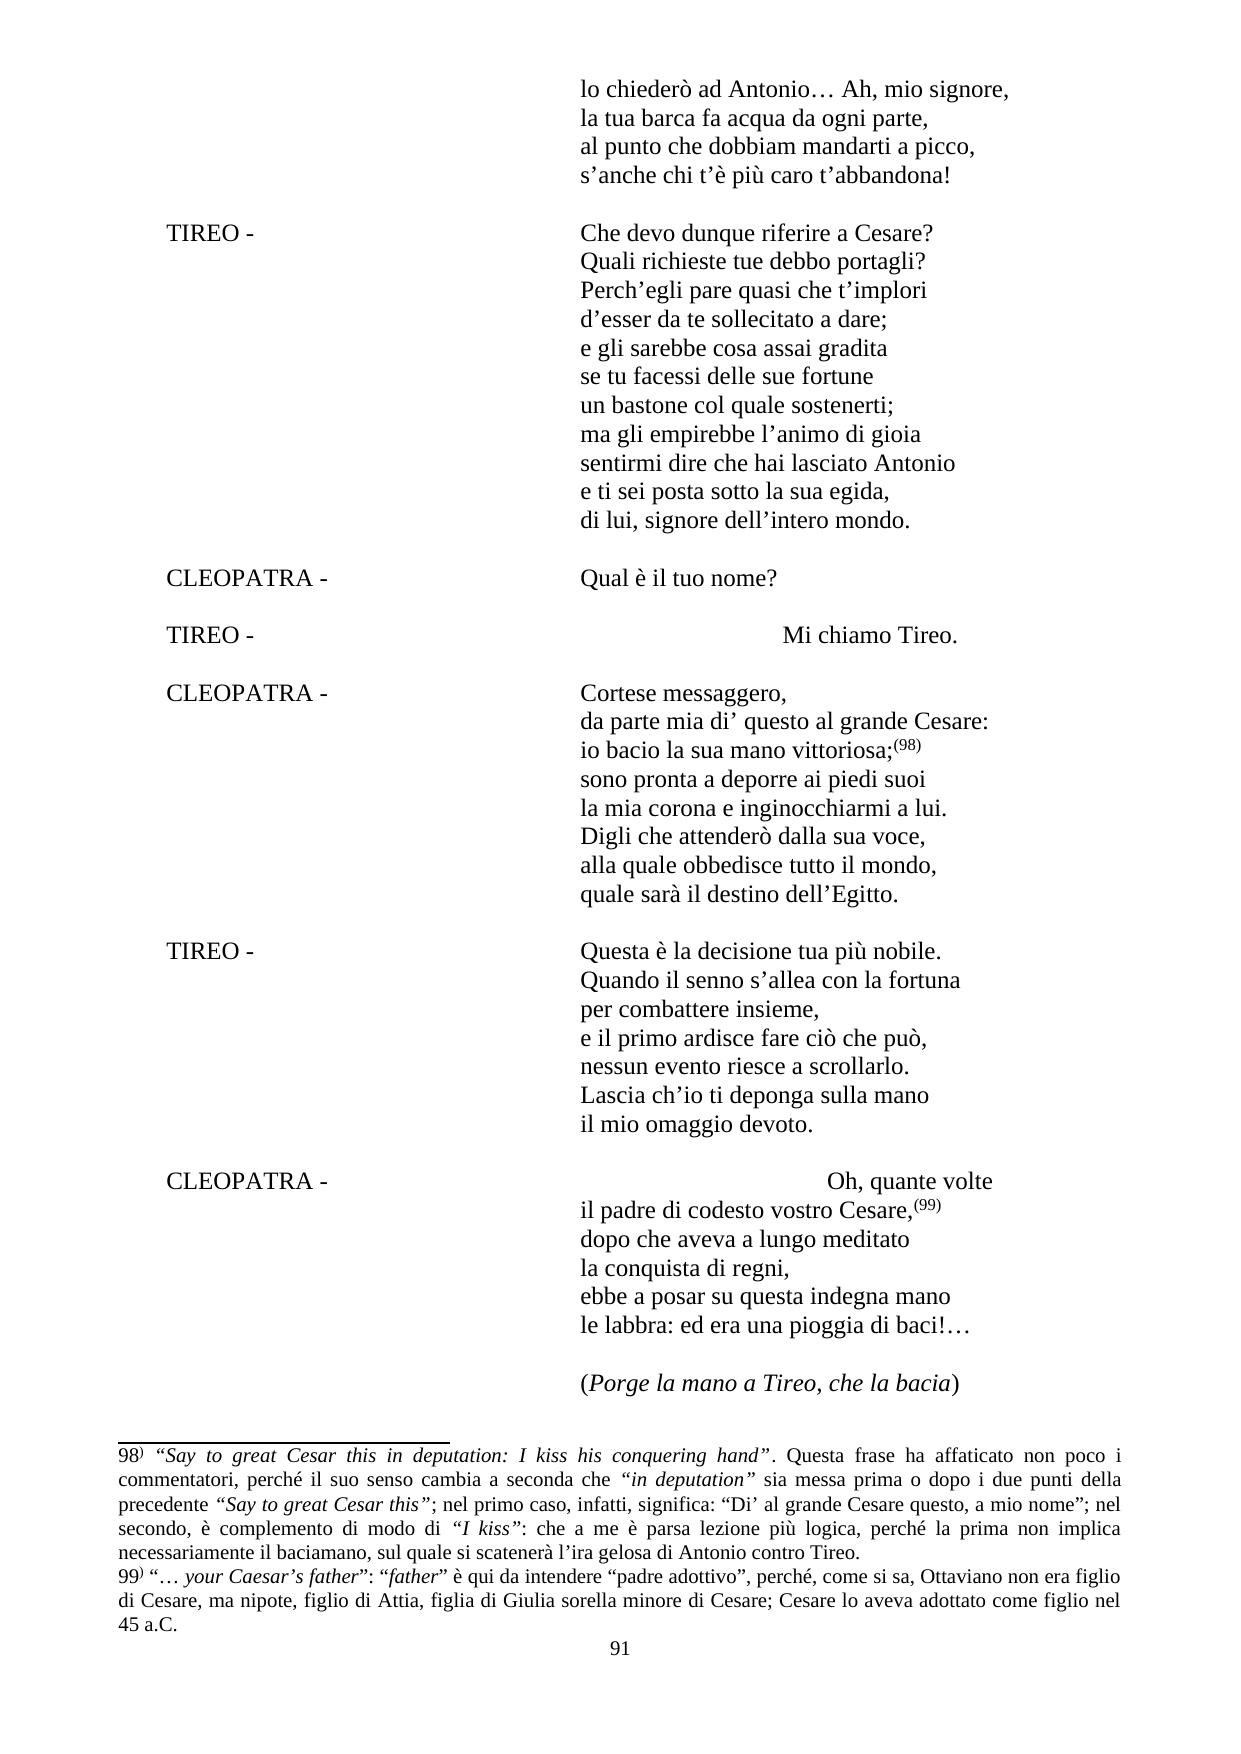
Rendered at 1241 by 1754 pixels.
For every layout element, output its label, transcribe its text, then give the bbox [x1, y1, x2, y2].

table_cell Che devo dunque riferire a Cesare? Quali richieste tue debbo portagli? Perch’egli pare quasi che t’implori d’esser da te sollecitato a dare; e gli sarebbe cosa assai gradita se tu facessi delle sue fortune un bastone col quale sostenerti; ma gli empirebbe l’animo di gioia sentirmi dire che hai lasciato Antonio e ti sei posta sotto la sua egida, di lui, signore dell’intero mondo. [573, 218, 1082, 563]
table_cell (Porge la mano a Tireo, che la bacia) [573, 1368, 1082, 1425]
table_cell Mi chiamo Tireo. [573, 620, 1082, 678]
table_cell CLEOPATRA - [159, 563, 573, 620]
table_cell lo chiederò ad Antonio… Ah, mio signore, la tua barca fa acqua da ogni parte, al punto che dobbiam mandarti a picco, s’anche chi t’è più caro t’abbandona! [573, 74, 1082, 218]
table_cell [159, 1368, 573, 1425]
table_cell CLEOPATRA - [159, 1166, 573, 1368]
table_cell Cortese messaggero, da parte mia di’ questo al grande Cesare: io bacio la sua mano vittoriosa;() sono pronta a deporre ai piedi suoi la mia corona e inginocchiarmi a lui. Digli che attenderò dalla sua voce, alla quale obbedisce tutto il mondo, quale sarà il destino dell’Egitto. [573, 678, 1082, 936]
table_cell Qual è il tuo nome? [573, 563, 1082, 620]
table_cell [159, 74, 573, 218]
table_cell TIREO - [159, 936, 573, 1166]
table_cell TIREO - [159, 620, 573, 678]
table_cell Oh, quante volte il padre di codesto vostro Cesare,() dopo che aveva a lungo meditato la conquista di regni, ebbe a posar su questa indegna mano le labbra: ed era una pioggia di baci!… [573, 1166, 1082, 1368]
table_cell TIREO - [159, 218, 573, 563]
table_cell CLEOPATRA - [159, 678, 573, 936]
table_cell Questa è la decisione tua più nobile. Quando il senno s’allea con la fortuna per combattere insieme, e il primo ardisce fare ciò che può, nessun evento riesce a scrollarlo. Lascia ch’io ti deponga sulla mano il mio omaggio devoto. [573, 936, 1082, 1166]
